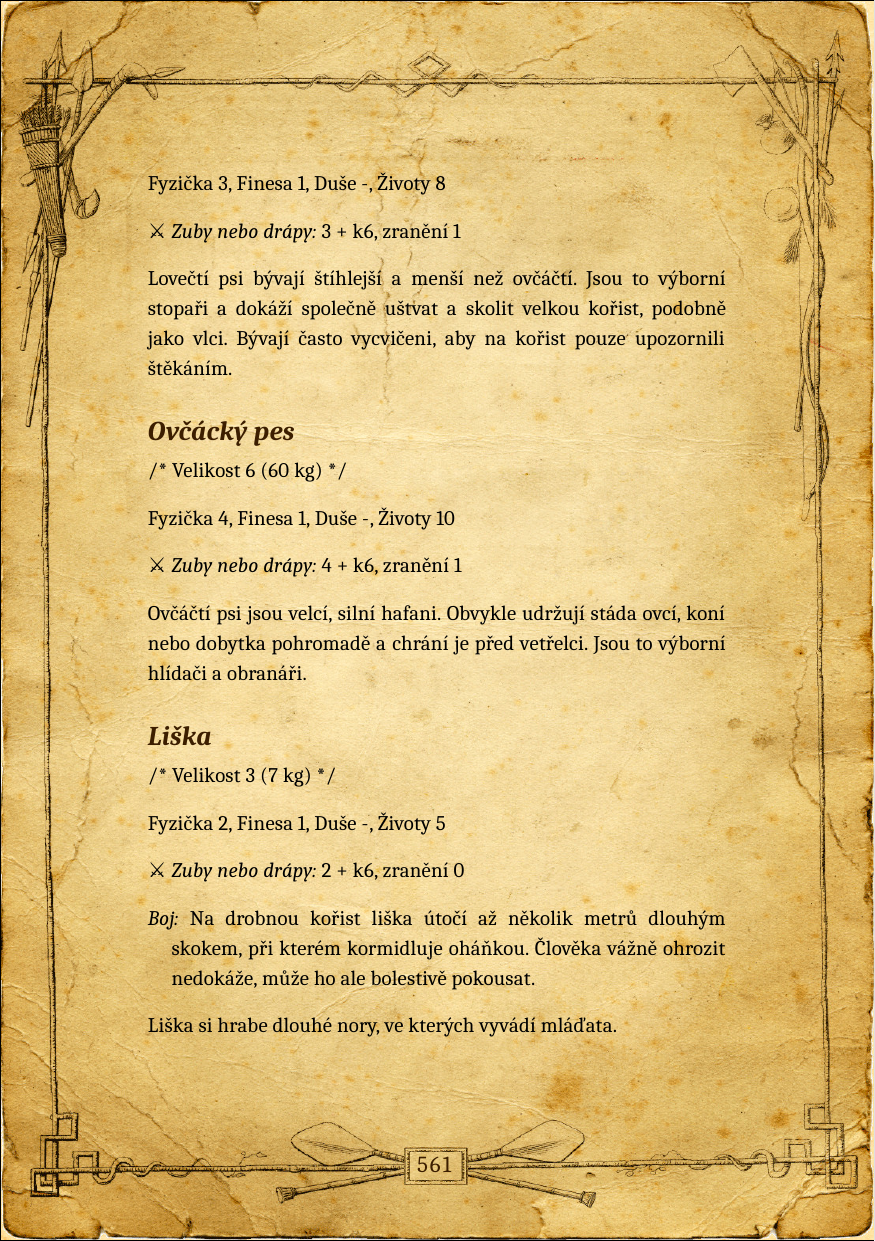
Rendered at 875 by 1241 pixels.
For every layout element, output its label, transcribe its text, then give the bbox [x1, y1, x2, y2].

subtitle Ovčácký pes [148, 416, 726, 447]
text Fyzička 4, Finesa 1, Duše -, Životy 10 [148, 507, 726, 531]
text Fyzička 2, Finesa 1, Duše -, Životy 5 [148, 811, 726, 835]
text /* Velikost 6 (60 kg) */ [148, 459, 726, 483]
text Liška si hrabe dlouhé nory, ve kterých vyvádí mláďata. [148, 1014, 726, 1038]
text ⚔ Zuby nebo drápy: 2 + k6, zranění 0 [148, 859, 726, 883]
text ⚔ Zuby nebo drápy: 3 + k6, zranění 1 [148, 219, 726, 243]
text Fyzička 3, Finesa 1, Duše -, Životy 8 [148, 172, 726, 196]
subtitle Liška [148, 721, 726, 752]
text Boj: Na drobnou kořist liška útočí až několik metrů dlouhým skokem, při kterém kormidluje oháňkou. Člověka vážně ohrozit nedokáže, může ho ale bolestivě pokousat. [148, 907, 726, 990]
text ⚔ Zuby nebo drápy: 4 + k6, zranění 1 [148, 554, 726, 578]
text Lovečtí psi bývají štíhlejší a⁠ menší než ovčáčtí. Jsou to výborní stopaři a⁠ dokáží společně uštvat a⁠ skolit velkou kořist, podobně jako vlci. Bývají často vycvičeni, aby na kořist pouze upozornili štěkáním. [148, 267, 726, 381]
picture [1, 1, 874, 1240]
text /* Velikost 3 (7 kg) */ [148, 764, 726, 788]
text Ovčáčtí psi jsou velcí, silní hafani. Obvykle udržují stáda ovcí, koní nebo dobytka pohromadě a⁠ chrání je před vetřelci. Jsou to výborní hlídači a⁠ obranáři. [148, 602, 726, 686]
